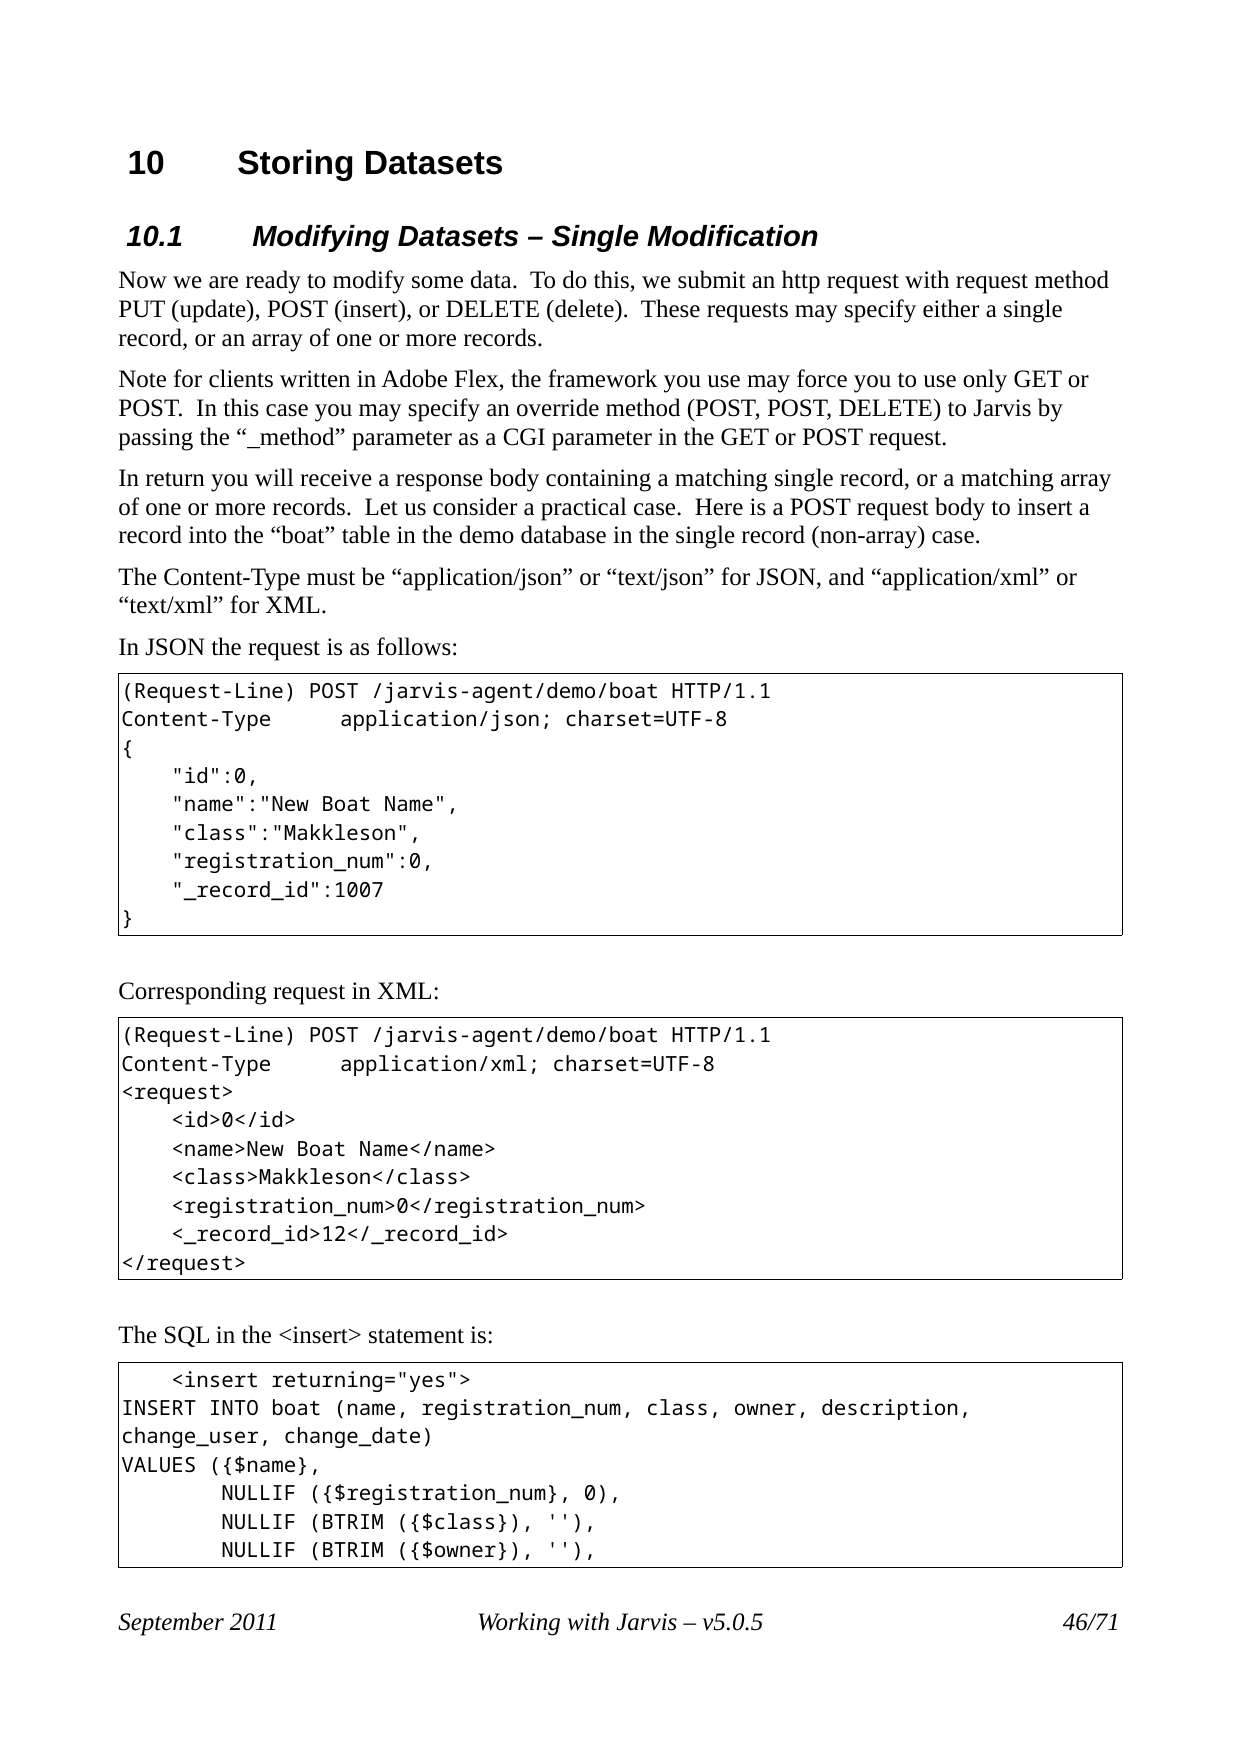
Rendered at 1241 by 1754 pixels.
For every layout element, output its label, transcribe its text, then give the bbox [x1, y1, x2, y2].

text In return you will receive a response body containing a matching single record, or a matching array of one or more records. Let us consider a practical case. Here is a POST request body to insert a record into the “boat” table in the demo database in the single record (non-array) case. [118, 463, 1122, 549]
text NULLIF ({$registration_num}, 0), [119, 1476, 1122, 1504]
text <request> [119, 1074, 1122, 1103]
text <class>Makkleson</class> [119, 1159, 1122, 1188]
text "registration_num":0, "_record_id":1007 } [119, 843, 1122, 935]
text The SQL in the <insert> statement is: [118, 1321, 1122, 1349]
text "class":"Makkleson", [119, 815, 1122, 843]
text The Content-Type must be “application/json” or “text/json” for JSON, and “application/xml” or “text/xml” for XML. [118, 562, 1122, 619]
text { [119, 730, 1122, 758]
text Content-Type application/json; charset=UTF-8 [119, 701, 1122, 730]
subtitle Modifying Datasets – Single Modification [118, 219, 1122, 253]
text VALUES ({$name}, [119, 1447, 1122, 1476]
text <_record_id>12</_record_id> [119, 1216, 1122, 1245]
text "name":"New Boat Name", [119, 787, 1122, 815]
text </request> [119, 1245, 1122, 1279]
text NULLIF (BTRIM ({$class}), ''), [119, 1504, 1122, 1532]
text (Request-Line) POST /jarvis-agent/demo/boat HTTP/1.1 [119, 674, 1122, 701]
text Note for clients written in Adobe Flex, the framework you use may force you to use only GET or POST. In this case you may specify an override method (POST, POST, DELETE) to Jarvis by passing the “_method” parameter as a CGI parameter in the GET or POST request. [118, 364, 1122, 450]
text Content-Type application/xml; charset=UTF-8 [119, 1046, 1122, 1074]
text NULLIF (BTRIM ({$owner}), ''), [119, 1532, 1122, 1567]
text INSERT INTO boat (name, registration_num, class, owner, description, change_user, change_date) [119, 1390, 1122, 1447]
text <name>New Boat Name</name> [119, 1131, 1122, 1159]
text (Request-Line) POST /jarvis-agent/demo/boat HTTP/1.1 [119, 1018, 1122, 1046]
subtitle Storing Datasets [118, 143, 1122, 182]
text <registration_num>0</registration_num> [119, 1188, 1122, 1216]
text Corresponding request in XML: [118, 976, 1122, 1005]
text In JSON the request is as follows: [118, 632, 1122, 660]
text "id":0, [119, 758, 1122, 787]
text <id>0</id> [119, 1103, 1122, 1131]
text <insert returning="yes"> [119, 1363, 1122, 1390]
text Now we are ready to modify some data. To do this, we submit an http request with request method PUT (update), POST (insert), or DELETE (delete). These requests may specify either a single record, or an array of one or more records. [118, 265, 1122, 352]
